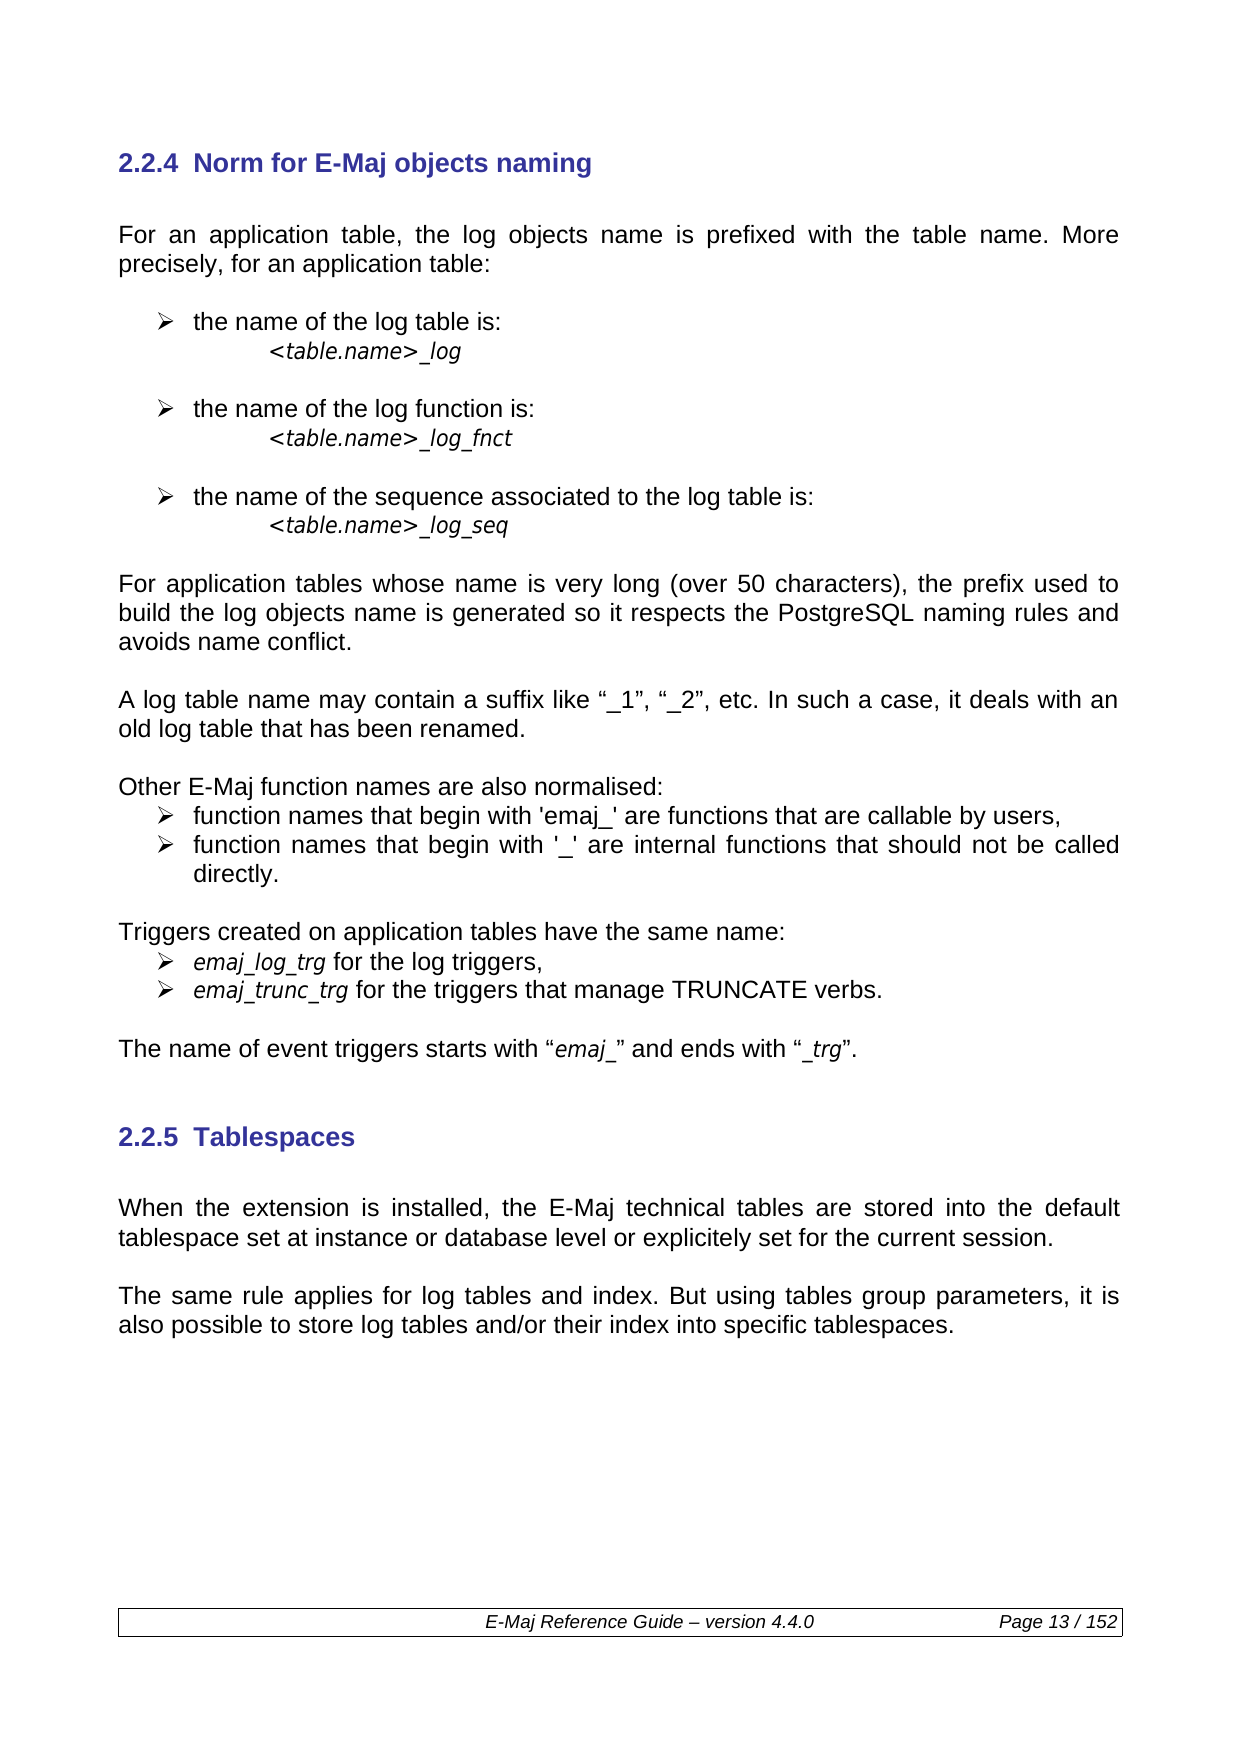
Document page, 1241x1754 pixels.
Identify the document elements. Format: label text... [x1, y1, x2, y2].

list the name of the sequence associated to the log table is: <table.name>_log_seq [156, 481, 1122, 539]
text A log table name may contain a suffix like “_1”, “_2”, etc. In such a case, it deals with an old log table that has been renamed. [118, 685, 1122, 743]
text For application tables whose name is very long (over 50 characters), the prefix used to build the log objects name is generated so it respects the PostgreSQL naming rules and avoids name conflict. [118, 539, 1122, 656]
text The same rule applies for log tables and index. But using tables group parameters, it is also possible to store log tables and/or their index into specific tablespaces. [118, 1281, 1122, 1339]
text For an application table, the log objects name is prefixed with the table name. More precisely, for an application table: [118, 220, 1122, 278]
list emaj_log_trg for the log triggers, [156, 946, 1122, 975]
text Other E-Maj function names are also normalised: [118, 772, 1122, 801]
text The name of event triggers starts with “emaj_” and ends with “_trg”. [118, 1033, 1122, 1063]
subtitle Tablespaces [118, 1121, 1122, 1152]
text When the extension is installed, the E-Maj technical tables are stored into the default tablespace set at instance or database level or explicitely set for the current session. [118, 1193, 1122, 1251]
list emaj_trunc_trg for the triggers that manage TRUNCATE verbs. [156, 975, 1122, 1004]
list function names that begin with '_' are internal functions that should not be called directly. [156, 830, 1122, 888]
list the name of the log function is: <table.name>_log_fnct [156, 394, 1122, 452]
subtitle Norm for E-Maj objects naming [118, 147, 1122, 178]
text Triggers created on application tables have the same name: [118, 917, 1122, 946]
list the name of the log table is: <table.name>_log [156, 307, 1122, 365]
list function names that begin with 'emaj_' are functions that are callable by users, [156, 801, 1122, 830]
